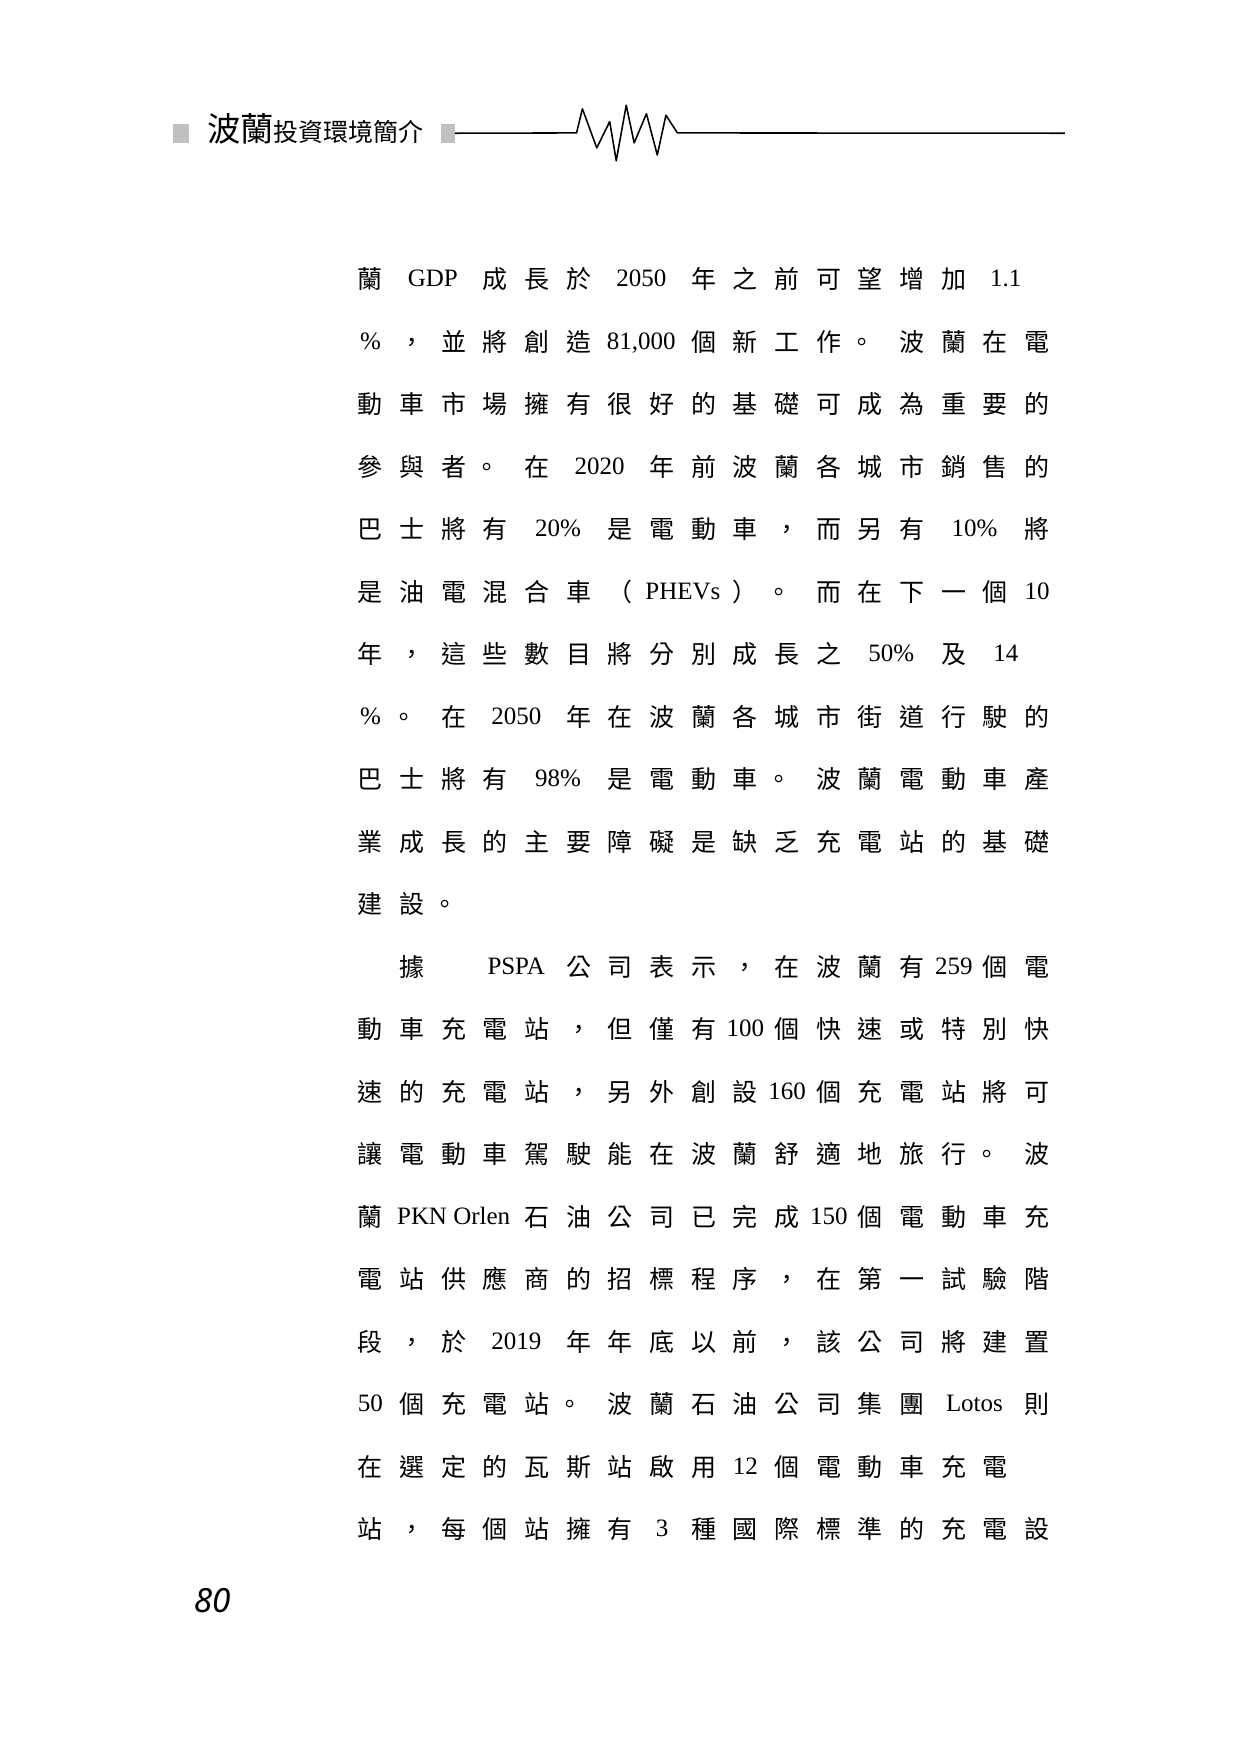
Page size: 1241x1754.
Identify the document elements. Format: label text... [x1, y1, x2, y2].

text 蘭GDP成長於2050年之前可望增加1.1%，並將創造81,000個新工作。波蘭在電動車市場擁有很好的基礎可成為重要的參與者。在2020年前波蘭各城市銷售的巴士將有20%是電動車，而另有10%將是油電混合車（PHEVs）。而在下一個10年，這些數目將分別成長之50%及14%。在2050年在波蘭各城市街道行駛的巴士將有98%是電動車。波蘭電動車產業成長的主要障礙是缺乏充電站的基礎建設。 [330, 236, 1058, 924]
text 據 PSPA公司表示，在波蘭有259個電動車充電站，但僅有100個快速或特別快速的充電站，另外創設160個充電站將可讓電動車駕駛能在波蘭舒適地旅行。波蘭PKN Orlen石油公司已完成150個電動車充電站供應商的招標程序，在第一試驗階段，於2019年年底以前，該公司將建置50個充電站。波蘭石油公司集團Lotos則在選定的瓦斯站啟用12個電動車充電站，每個站擁有3種國際標準的充電設 [330, 924, 1058, 1549]
